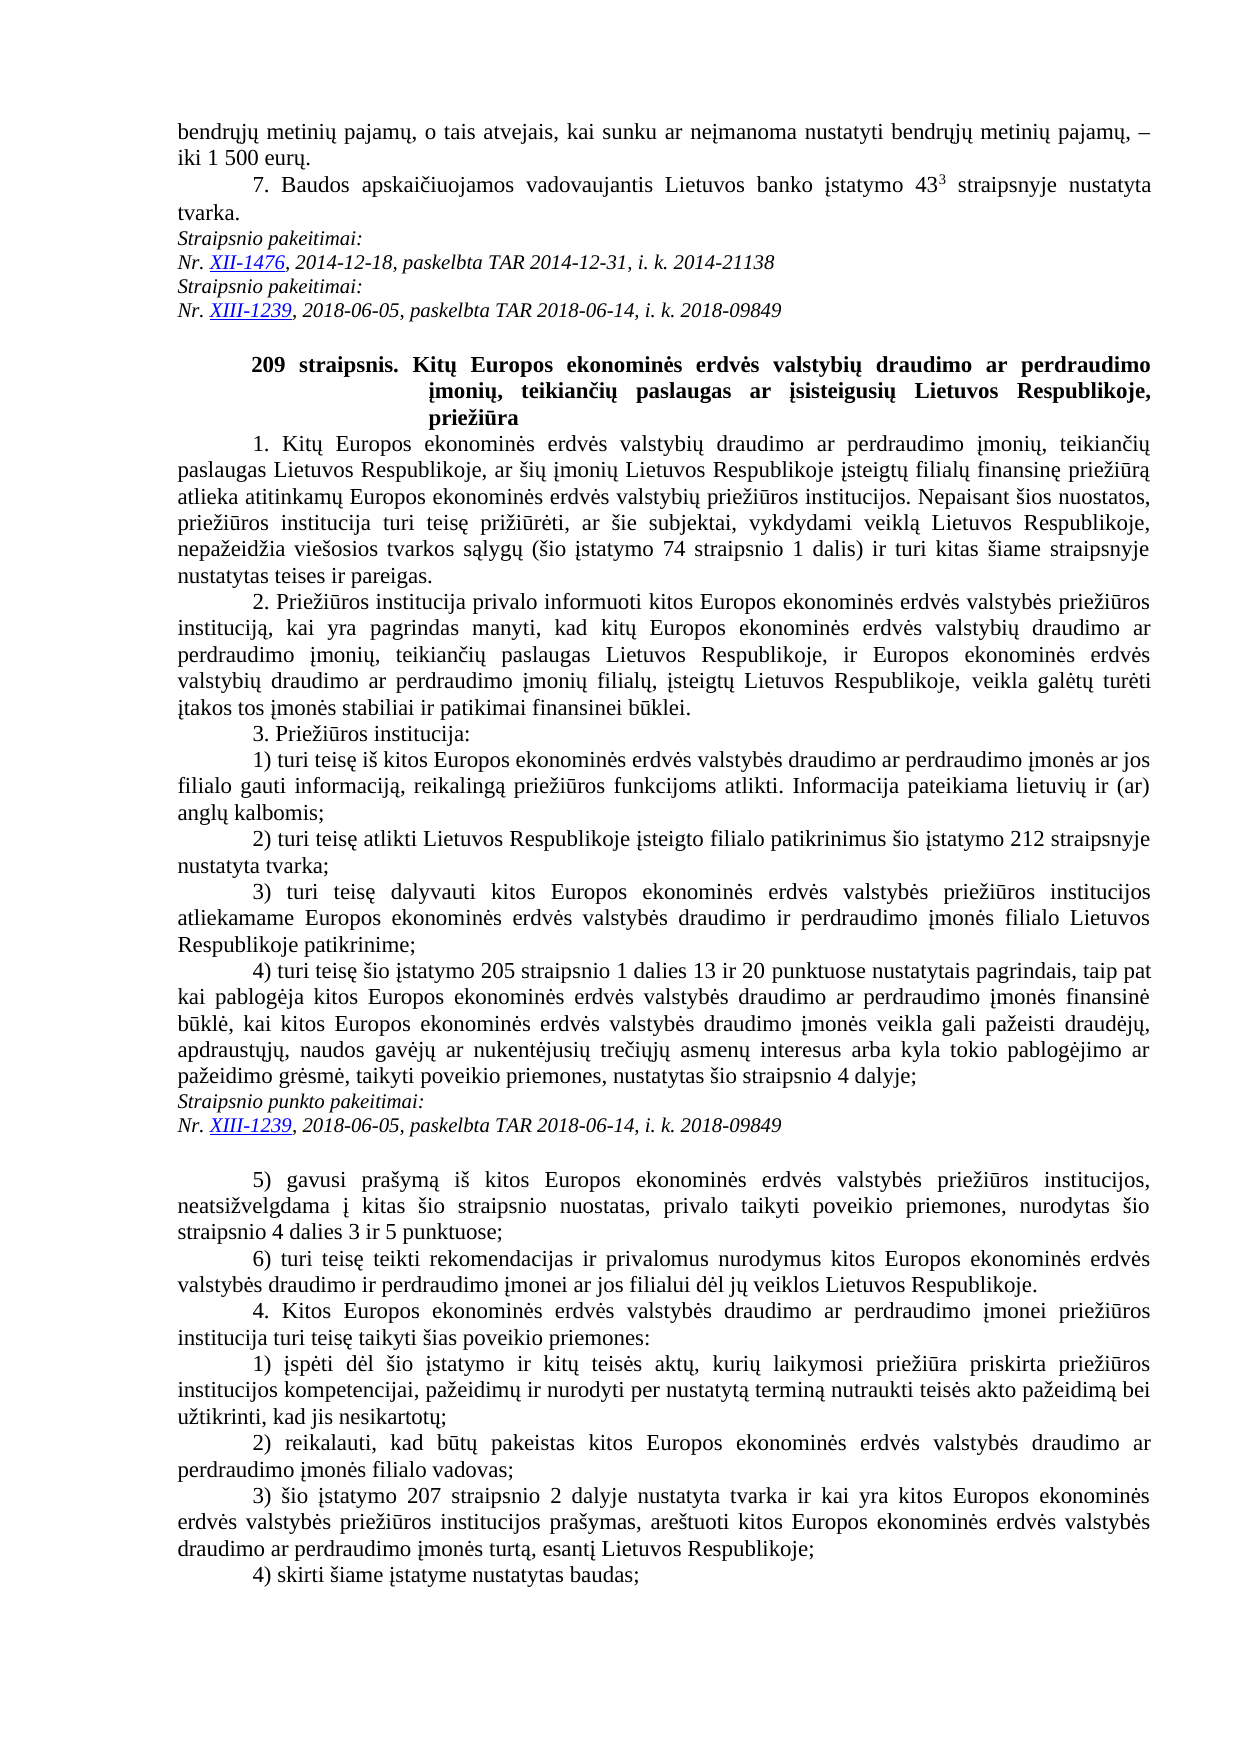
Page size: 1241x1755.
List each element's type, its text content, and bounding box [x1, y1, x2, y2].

text 3) turi teisę dalyvauti kitos Europos ekonominės erdvės valstybės priežiūros institucijos atliekamame Europos ekonominės erdvės valstybės draudimo ir perdraudimo įmonės filialo Lietuvos Respublikoje patikrinime; [177, 878, 1152, 957]
text 4) skirti šiame įstatyme nustatytas baudas; [177, 1561, 1152, 1587]
text Nr. XIII-1239, 2018-06-05, paskelbta TAR 2018-06-14, i. k. 2018-09849 [177, 1113, 1152, 1137]
text Nr. XII-1476, 2014-12-18, paskelbta TAR 2014-12-31, i. k. 2014-21138 [177, 250, 1152, 274]
text 3. Priežiūros institucija: [177, 720, 1152, 746]
text 2) turi teisę atlikti Lietuvos Respublikoje įsteigto filialo patikrinimus šio įstatymo 212 straipsnyje nustatyta tvarka; [177, 825, 1152, 878]
text 1) įspėti dėl šio įstatymo ir kitų teisės aktų, kurių laikymosi priežiūra priskirta priežiūros institucijos kompetencijai, pažeidimų ir nurodyti per nustatytą terminą nutraukti teisės akto pažeidimą bei užtikrinti, kad jis nesikartotų; [177, 1350, 1152, 1429]
text 7. Baudos apskaičiuojamos vadovaujantis Lietuvos banko įstatymo 433 straipsnyje nustatyta tvarka. [177, 171, 1152, 226]
text 1) turi teisę iš kitos Europos ekonominės erdvės valstybės draudimo ar perdraudimo įmonės ar jos filialo gauti informaciją, reikalingą priežiūros funkcijoms atlikti. Informacija pateikiama lietuvių ir (ar) anglų kalbomis; [177, 746, 1152, 825]
text 5) gavusi prašymą iš kitos Europos ekonominės erdvės valstybės priežiūros institucijos, neatsižvelgdama į kitas šio straipsnio nuostatas, privalo taikyti poveikio priemones, nurodytas šio straipsnio 4 dalies 3 ir 5 punktuose; [177, 1166, 1152, 1245]
text 2. Priežiūros institucija privalo informuoti kitos Europos ekonominės erdvės valstybės priežiūros instituciją, kai yra pagrindas manyti, kad kitų Europos ekonominės erdvės valstybių draudimo ar perdraudimo įmonių, teikiančių paslaugas Lietuvos Respublikoje, ir Europos ekonominės erdvės valstybių draudimo ar perdraudimo įmonių filialų, įsteigtų Lietuvos Respublikoje, veikla galėtų turėti įtakos tos įmonės stabiliai ir patikimai finansinei būklei. [177, 588, 1152, 720]
text 209 straipsnis. Kitų Europos ekonominės erdvės valstybių draudimo ar perdraudimo įmonių, teikiančių paslaugas ar įsisteigusių Lietuvos Respublikoje, priežiūra [251, 351, 1152, 430]
text 4. Kitos Europos ekonominės erdvės valstybės draudimo ar perdraudimo įmonei priežiūros institucija turi teisę taikyti šias poveikio priemones: [177, 1297, 1152, 1350]
text Nr. XIII-1239, 2018-06-05, paskelbta TAR 2018-06-14, i. k. 2018-09849 [177, 298, 1152, 322]
text Straipsnio pakeitimai: [177, 274, 1152, 298]
text 3) šio įstatymo 207 straipsnio 2 dalyje nustatyta tvarka ir kai yra kitos Europos ekonominės erdvės valstybės priežiūros institucijos prašymas, areštuoti kitos Europos ekonominės erdvės valstybės draudimo ar perdraudimo įmonės turtą, esantį Lietuvos Respublikoje; [177, 1482, 1152, 1561]
text 1. Kitų Europos ekonominės erdvės valstybių draudimo ar perdraudimo įmonių, teikiančių paslaugas Lietuvos Respublikoje, ar šių įmonių Lietuvos Respublikoje įsteigtų filialų finansinę priežiūrą atlieka atitinkamų Europos ekonominės erdvės valstybių priežiūros institucijos. Nepaisant šios nuostatos, priežiūros institucija turi teisę prižiūrėti, ar šie subjektai, vykdydami veiklą Lietuvos Respublikoje, nepažeidžia viešosios tvarkos sąlygų (šio įstatymo 74 straipsnio 1 dalis) ir turi kitas šiame straipsnyje nustatytas teises ir pareigas. [177, 430, 1152, 588]
text Straipsnio punkto pakeitimai: [177, 1089, 1152, 1113]
text 4) turi teisę šio įstatymo 205 straipsnio 1 dalies 13 ir 20 punktuose nustatytais pagrindais, taip pat kai pablogėja kitos Europos ekonominės erdvės valstybės draudimo ar perdraudimo įmonės finansinė būklė, kai kitos Europos ekonominės erdvės valstybės draudimo įmonės veikla gali pažeisti draudėjų, apdraustųjų, naudos gavėjų ar nukentėjusių trečiųjų asmenų interesus arba kyla tokio pablogėjimo ar pažeidimo grėsmė, taikyti poveikio priemones, nustatytas šio straipsnio 4 dalyje; [177, 957, 1152, 1089]
text 6) turi teisę teikti rekomendacijas ir privalomus nurodymus kitos Europos ekonominės erdvės valstybės draudimo ir perdraudimo įmonei ar jos filialui dėl jų veiklos Lietuvos Respublikoje. [177, 1245, 1152, 1297]
text 2) reikalauti, kad būtų pakeistas kitos Europos ekonominės erdvės valstybės draudimo ar perdraudimo įmonės filialo vadovas; [177, 1429, 1152, 1482]
text Straipsnio pakeitimai: [177, 226, 1152, 250]
text bendrųjų metinių pajamų, o tais atvejais, kai sunku ar neįmanoma nustatyti bendrųjų metinių pajamų, – iki 1 500 eurų. [177, 118, 1152, 171]
